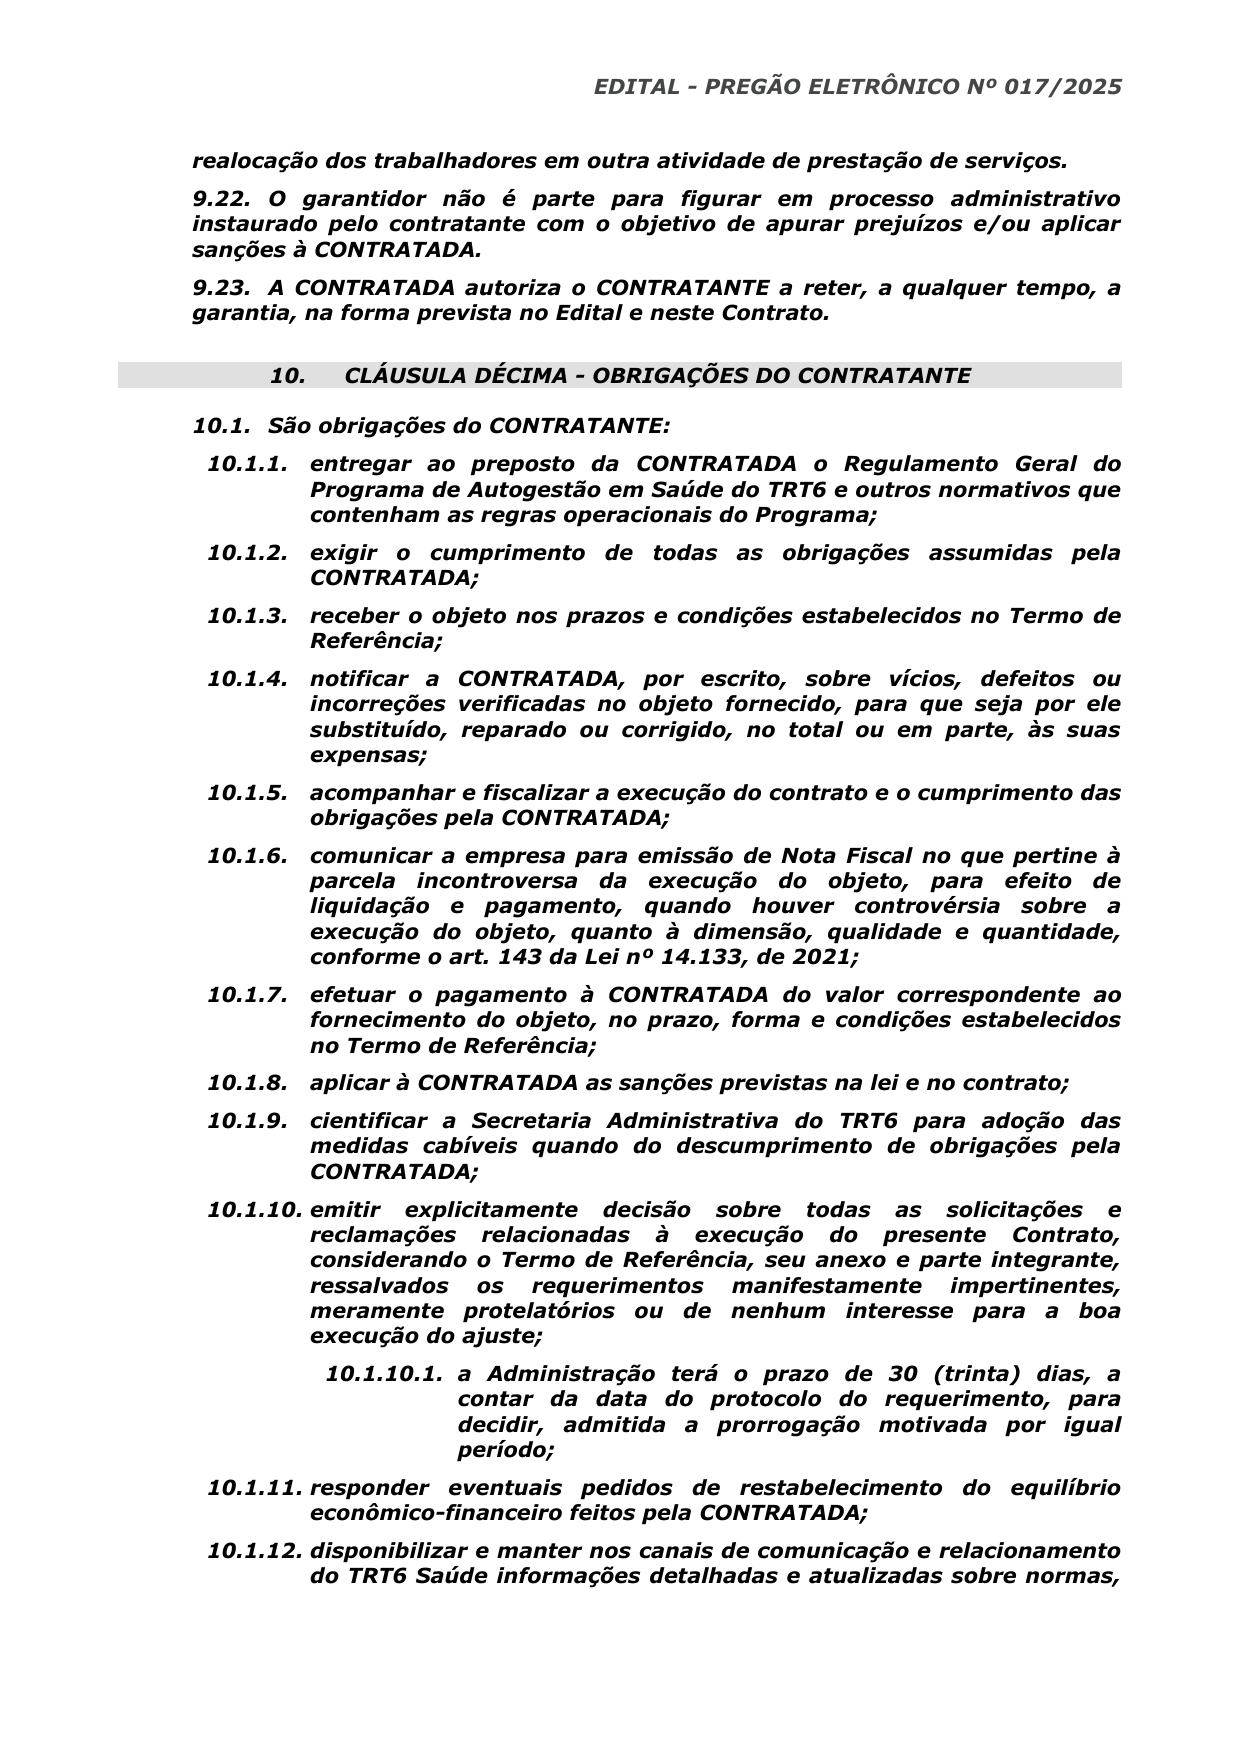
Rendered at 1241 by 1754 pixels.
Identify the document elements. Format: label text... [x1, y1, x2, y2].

list CLÁUSULA DÉCIMA - OBRIGAÇÕES DO CONTRATANTE [118, 362, 1122, 388]
list a Administração terá o prazo de 30 (trinta) dias, a contar da data do protocolo do requerimento, para decidir, admitida a prorrogação motivada por igual período; [325, 1361, 1122, 1462]
list efetuar o pagamento à CONTRATADA do valor correspondente ao fornecimento do objeto, no prazo, forma e condições estabelecidos no Termo de Referência; [207, 981, 1122, 1057]
list notificar a CONTRATADA, por escrito, sobre vícios, defeitos ou incorreções verificadas no objeto fornecido, para que seja por ele substituído, reparado ou corrigido, no total ou em parte, às suas expensas; [207, 666, 1122, 767]
list responder eventuais pedidos de restabelecimento do equilíbrio econômico-financeiro feitos pela CONTRATADA; [207, 1474, 1122, 1525]
list São obrigações do CONTRATANTE: [192, 413, 1122, 438]
list acompanhar e fiscalizar a execução do contrato e o cumprimento das obrigações pela CONTRATADA; [207, 779, 1122, 830]
list aplicar à CONTRATADA as sanções previstas na lei e no contrato; [207, 1070, 1122, 1095]
list exigir o cumprimento de todas as obrigações assumidas pela CONTRATADA; [207, 539, 1122, 590]
list emitir explicitamente decisão sobre todas as solicitações e reclamações relacionadas à execução do presente Contrato, considerando o Termo de Referência, seu anexo e parte integrante, ressalvados os requerimentos manifestamente impertinentes, meramente protelatórios ou de nenhum interesse para a boa execução do ajuste; [207, 1196, 1122, 1348]
list cientificar a Secretaria Administrativa do TRT6 para adoção das medidas cabíveis quando do descumprimento de obrigações pela CONTRATADA; [207, 1108, 1122, 1184]
list comunicar a empresa para emissão de Nota Fiscal no que pertine à parcela incontroversa da execução do objeto, para efeito de liquidação e pagamento, quando houver controvérsia sobre a execução do objeto, quanto à dimensão, qualidade e quantidade, conforme o art. 143 da Lei nº 14.133, de 2021; [207, 842, 1122, 969]
list receber o objeto nos prazos e condições estabelecidos no Termo de Referência; [207, 602, 1122, 653]
list A CONTRATADA autoriza o CONTRATANTE a reter, a qualquer tempo, a garantia, na forma prevista no Edital e neste Contrato. [192, 274, 1122, 324]
list entregar ao preposto da CONTRATADA o Regulamento Geral do Programa de Autogestão em Saúde do TRT6 e outros normativos que contenham as regras operacionais do Programa; [207, 451, 1122, 527]
list disponibilizar e manter nos canais de comunicação e relacionamento do TRT6 Saúde informações detalhadas e atualizadas sobre normas, [207, 1537, 1122, 1588]
list O garantidor não é parte para figurar em processo administrativo instaurado pelo contratante com o objetivo de apurar prejuízos e/ou aplicar sanções à CONTRATADA. [192, 186, 1122, 261]
list realocação dos trabalhadores em outra atividade de prestação de serviços. [192, 148, 1122, 173]
